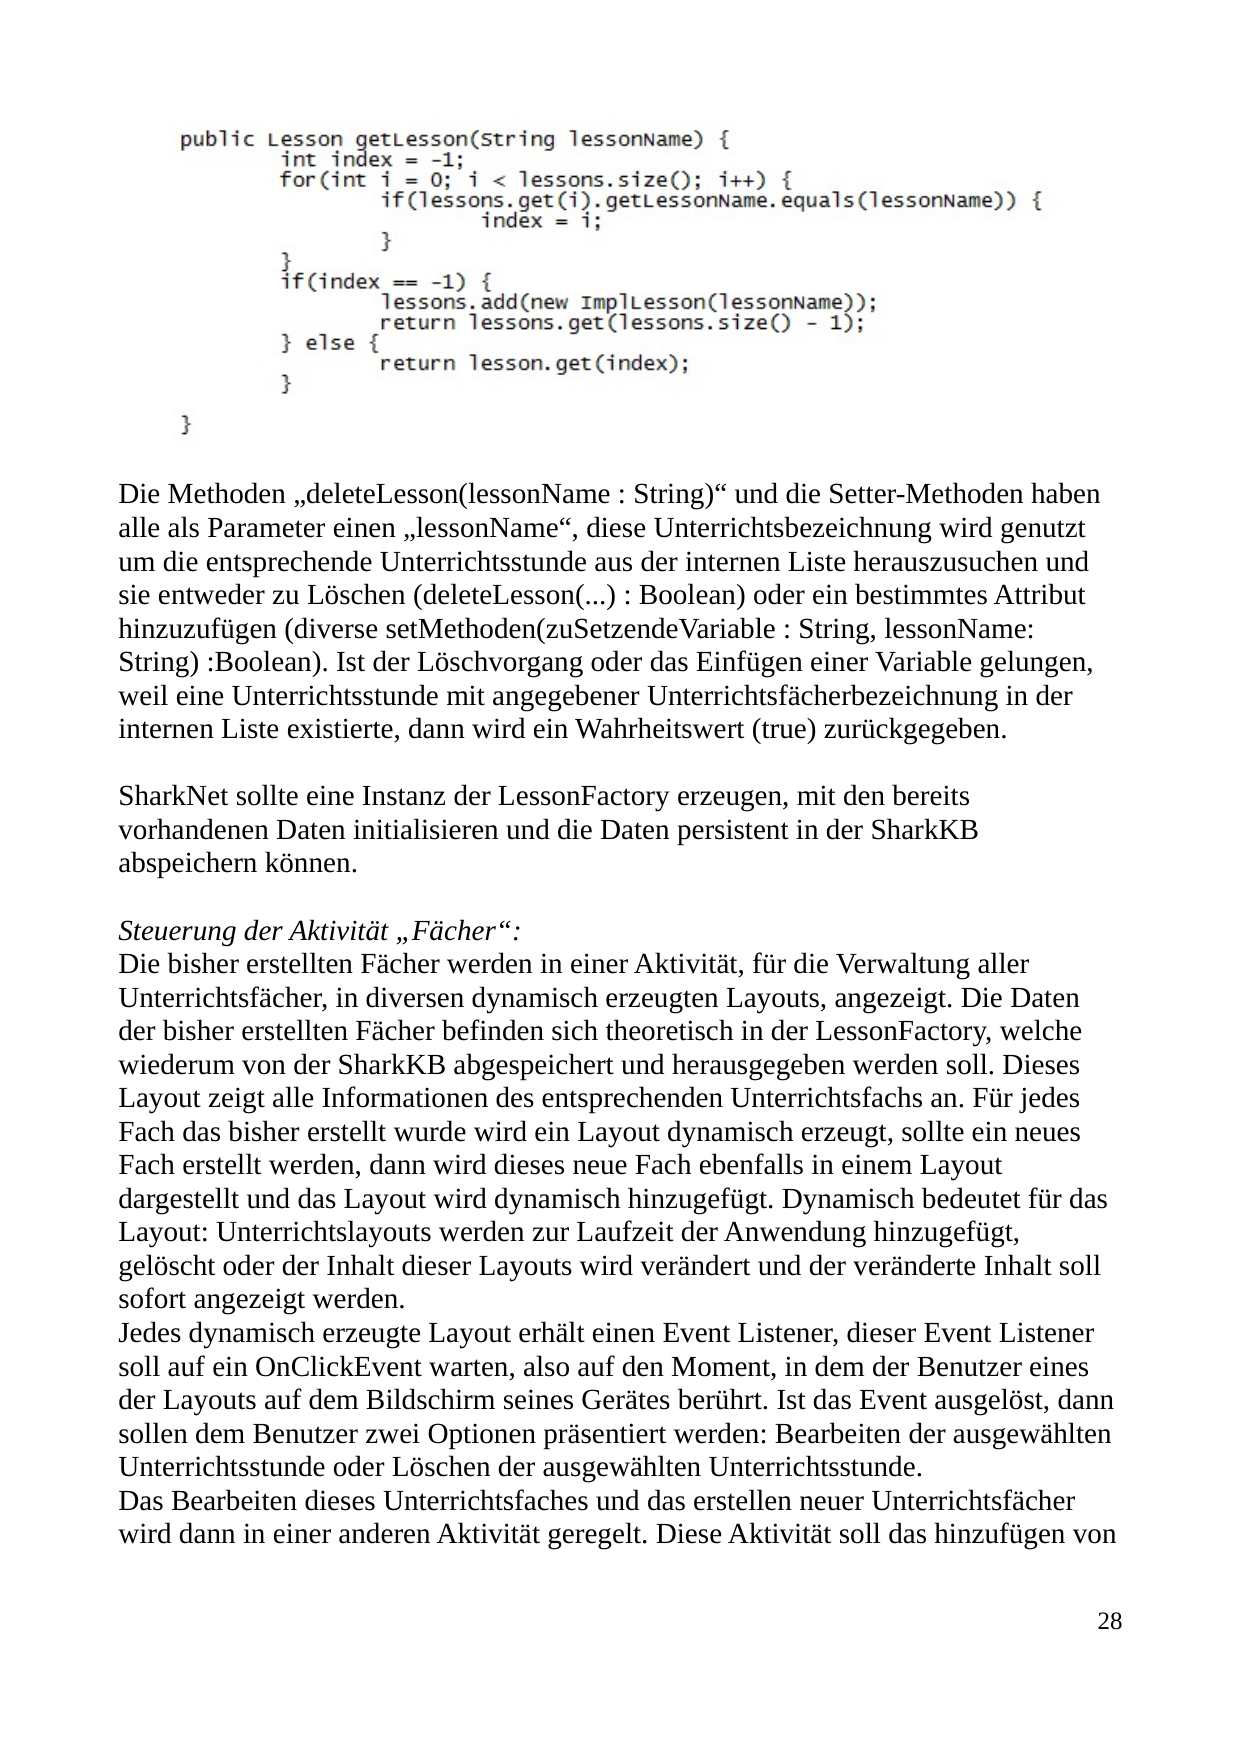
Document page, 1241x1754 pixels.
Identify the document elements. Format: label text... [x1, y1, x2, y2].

picture [160, 118, 1081, 444]
text Steuerung der Aktivität „Fächer“: [118, 913, 1122, 946]
text Das Bearbeiten dieses Unterrichtsfaches und das erstellen neuer Unterrichtsfächer wird dann in einer anderen Aktivität geregelt. Diese Aktivität soll das hinzufügen von [118, 1483, 1122, 1550]
text Die Methoden „deleteLesson(lessonName : String)“ und die Setter-Methoden haben alle als Parameter einen „lessonName“, diese Unterrichtsbezeichnung wird genutzt um die entsprechende Unterrichtsstunde aus der internen Liste herauszusuchen und sie entweder zu Löschen (deleteLesson(...) : Boolean) oder ein bestimmtes Attribut hinzuzufügen (diverse setMethoden(zuSetzendeVariable : String, lessonName: String) :Boolean). Ist der Löschvorgang oder das Einfügen einer Variable gelungen, weil eine Unterrichtsstunde mit angegebener Unterrichtsfächerbezeichnung in der internen Liste existierte, dann wird ein Wahrheitswert (true) zurückgegeben. [118, 477, 1122, 745]
text Die bisher erstellten Fächer werden in einer Aktivität, für die Verwaltung aller Unterrichtsfächer, in diversen dynamisch erzeugten Layouts, angezeigt. Die Daten der bisher erstellten Fächer befinden sich theoretisch in der LessonFactory, welche wiederum von der SharkKB abgespeichert und herausgegeben werden soll. Dieses Layout zeigt alle Informationen des entsprechenden Unterrichtsfachs an. Für jedes Fach das bisher erstellt wurde wird ein Layout dynamisch erzeugt, sollte ein neues Fach erstellt werden, dann wird dieses neue Fach ebenfalls in einem Layout dargestellt und das Layout wird dynamisch hinzugefügt. Dynamisch bedeutet für das Layout: Unterrichtslayouts werden zur Laufzeit der Anwendung hinzugefügt, gelöscht oder der Inhalt dieser Layouts wird verändert und der veränderte Inhalt soll sofort angezeigt werden. [118, 946, 1122, 1315]
text SharkNet sollte eine Instanz der LessonFactory erzeugen, mit den bereits vorhandenen Daten initialisieren und die Daten persistent in der SharkKB abspeichern können. [118, 778, 1122, 879]
text Jedes dynamisch erzeugte Layout erhält einen Event Listener, dieser Event Listener soll auf ein OnClickEvent warten, also auf den Moment, in dem der Benutzer eines der Layouts auf dem Bildschirm seines Gerätes berührt. Ist das Event ausgelöst, dann sollen dem Benutzer zwei Optionen präsentiert werden: Bearbeiten der ausgewählten Unterrichtsstunde oder Löschen der ausgewählten Unterrichtsstunde. [118, 1315, 1122, 1483]
